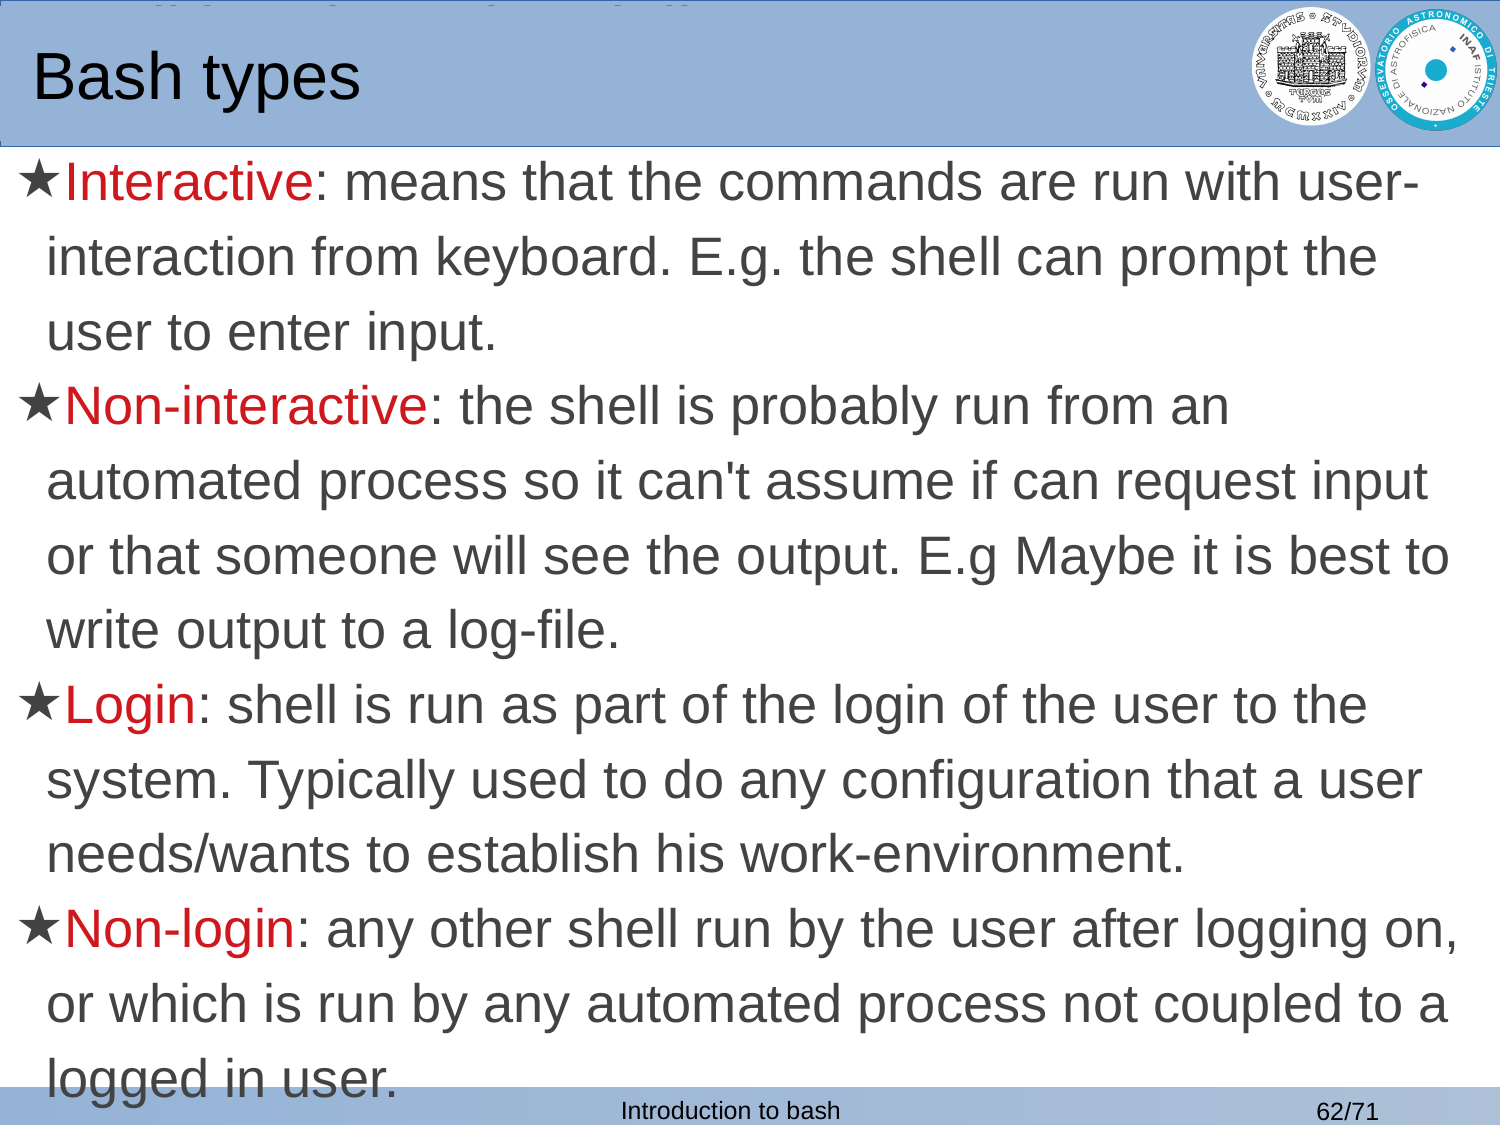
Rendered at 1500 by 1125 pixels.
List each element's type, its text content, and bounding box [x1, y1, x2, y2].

title Traditional service delivery [0, 0, 1500, 135]
text_box Bash types [0, 5, 1232, 141]
list Interactive: means that the commands are run with user-interaction from keyboard. E.g. the shell can prompt the user to enter input. Non-interactive: the shell is probably run from an automated process so it can't assume if can request input or that someone will see the output. E.g Maybe it is best to write output to a log-file. Login: shell is run as part of the login of the user to the system. Typically used to do any configuration that a user needs/wants to establish his work-environment. Non-login: any other shell run by the user after logging on, or which is run by any automated process not coupled to a logged in user. [0, 135, 1500, 1006]
